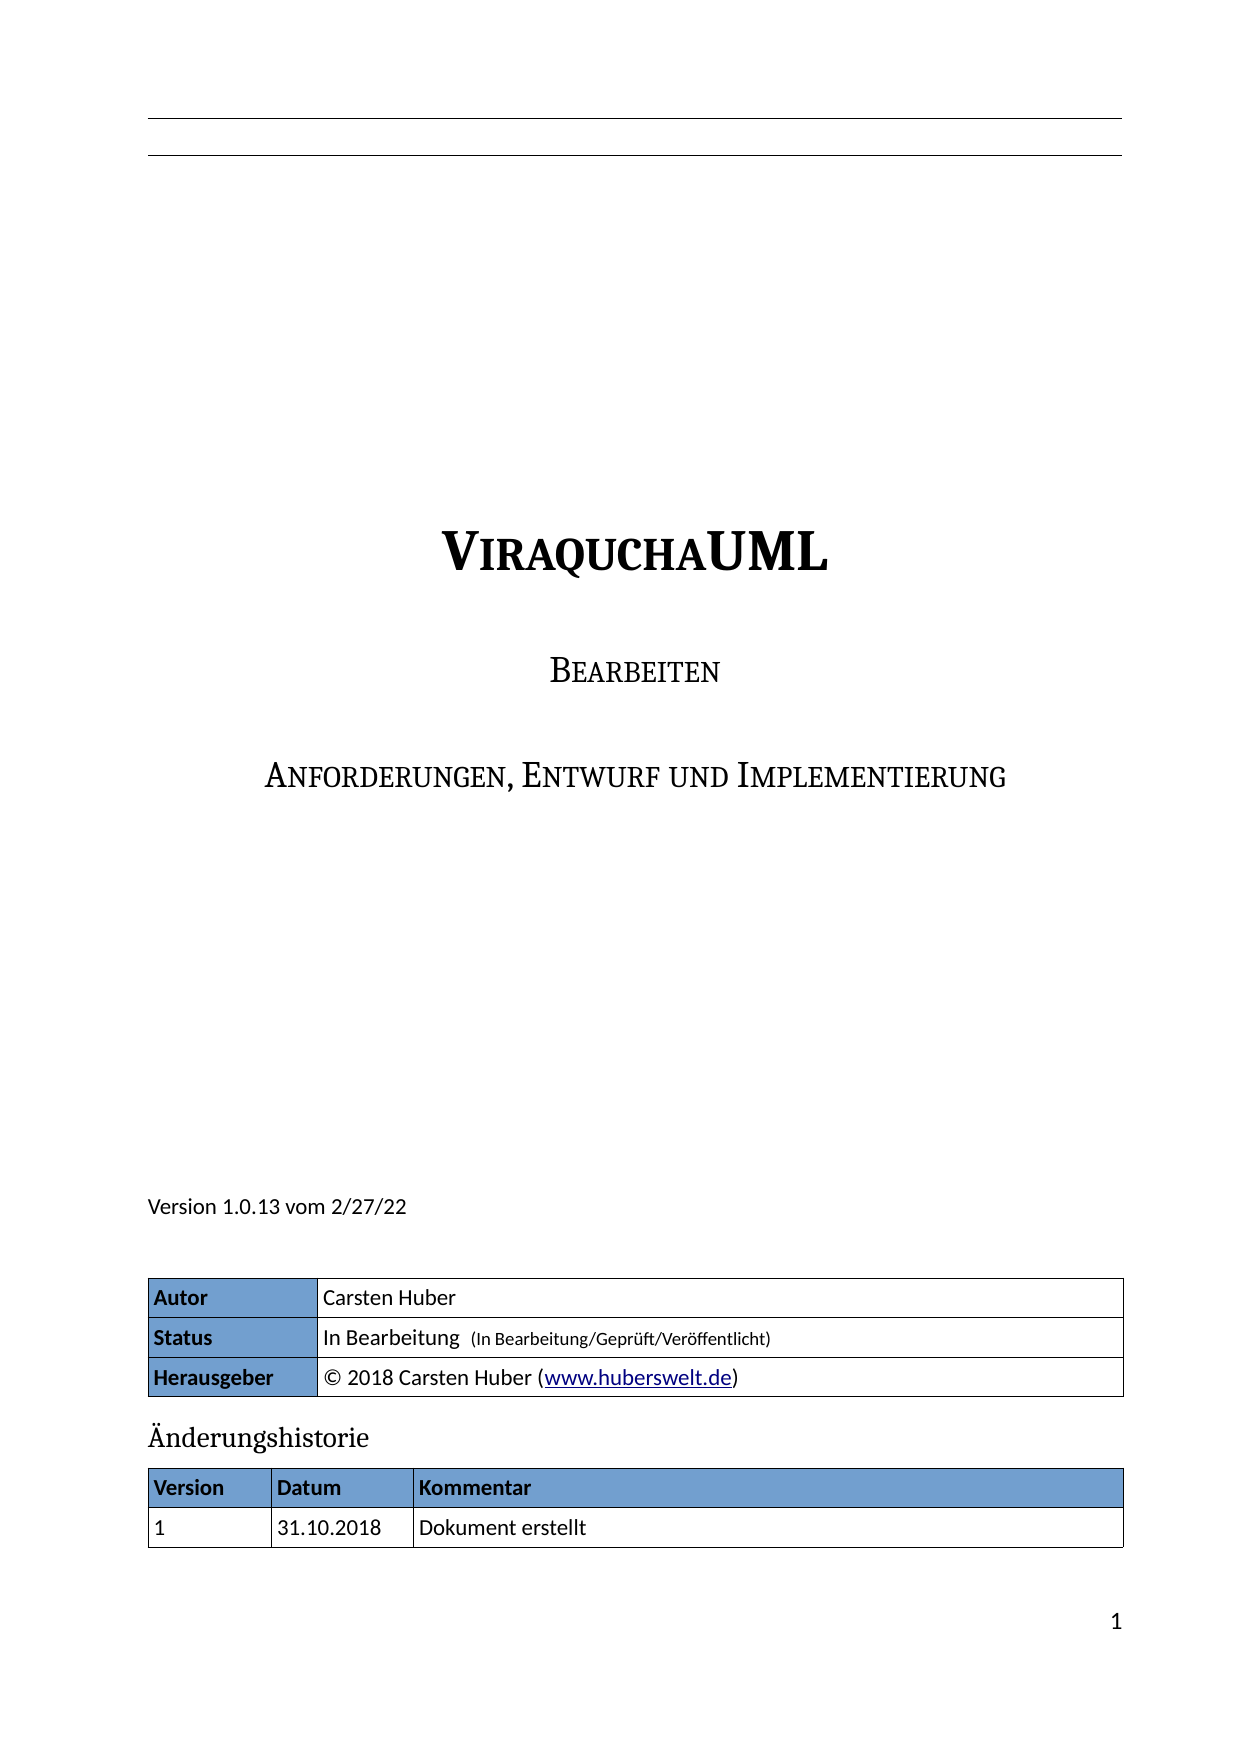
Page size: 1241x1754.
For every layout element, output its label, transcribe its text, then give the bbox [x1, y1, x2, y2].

table_header Autor [149, 1279, 317, 1317]
subtitle Bearbeiten [148, 649, 1122, 692]
table_cell 1 [149, 1508, 271, 1547]
table_cell © 2018 Carsten Huber (www.huberswelt.de) [318, 1358, 1123, 1396]
subtitle Anforderungen, Entwurf und Implementierung [148, 753, 1122, 796]
text Version 1.0.13 vom 27.02.22 [148, 1192, 1122, 1220]
subtitle Änderungshistorie [148, 1421, 1122, 1455]
table_cell Herausgeber [149, 1358, 317, 1396]
table_cell In Bearbeitung (In Bearbeitung/Geprüft/Veröffentlicht) [318, 1318, 1123, 1357]
table_header Datum [272, 1469, 413, 1507]
table_cell 31.10.2018 [272, 1508, 413, 1547]
title ViraquchaUML [148, 514, 1122, 587]
table_header Carsten Huber [318, 1279, 1123, 1317]
table_cell Status [149, 1318, 317, 1357]
table_header Kommentar [414, 1469, 1123, 1507]
table_cell Dokument erstellt [414, 1508, 1123, 1547]
table_header Version [149, 1469, 271, 1507]
